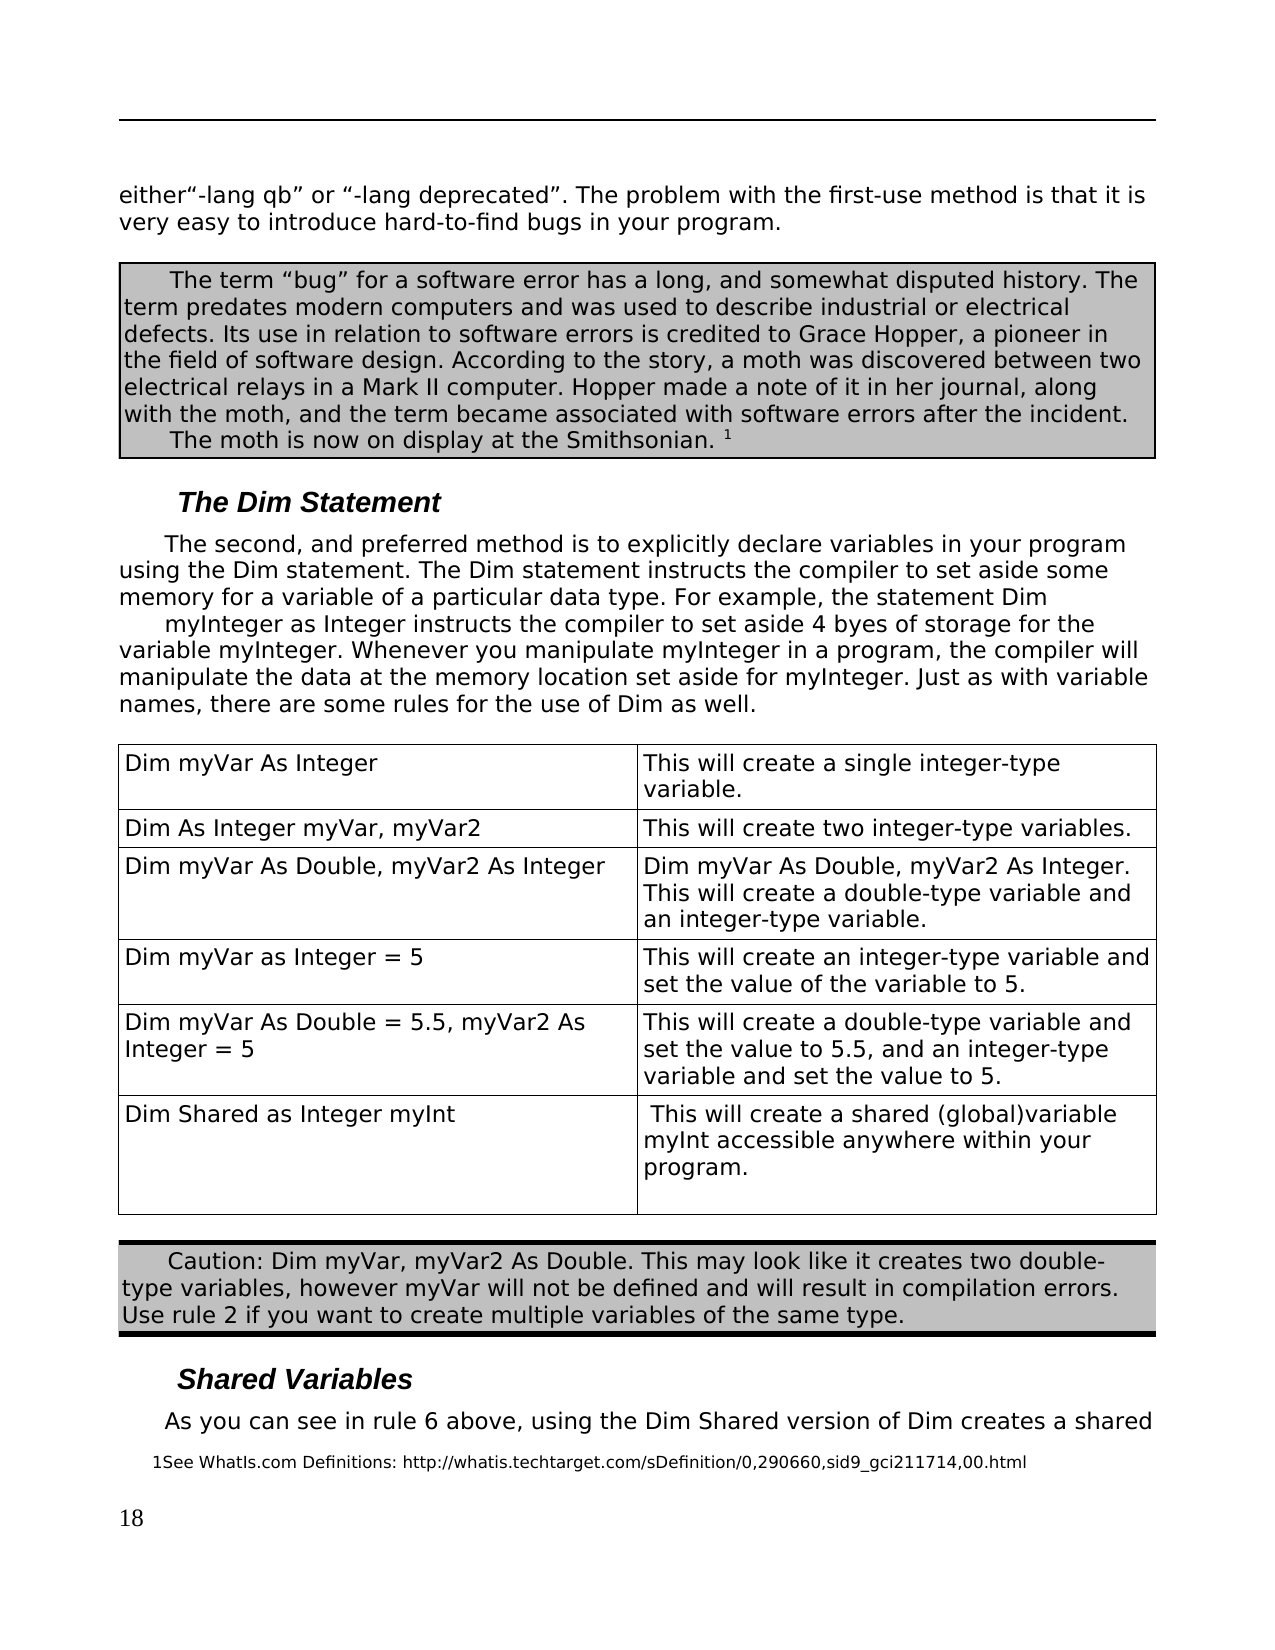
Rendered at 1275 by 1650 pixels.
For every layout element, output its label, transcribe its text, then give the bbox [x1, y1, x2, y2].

subtitle The Dim Statement [118, 485, 1156, 518]
table_cell Dim myVar As Double = 5.5, myVar2 As Integer = 5 [119, 1005, 637, 1095]
table_header Dim myVar As Integer [119, 745, 637, 809]
table_cell Dim Shared as Integer myInt [119, 1096, 637, 1213]
table_cell This will create a double-type variable and set the value to 5.5, and an integer-type variable and set the value to 5. [638, 1005, 1156, 1095]
text The moth is now on display at the Smithsonian. [121, 422, 1154, 457]
table_cell Dim myVar as Integer = 5 [119, 940, 637, 1004]
table_cell Dim myVar As Double, myVar2 As Integer [119, 848, 637, 939]
text The second, and preferred method is to explicitly declare variables in your program using the Dim statement. The Dim statement instructs the compiler to set aside some memory for a variable of a particular data type. For example, the statement Dim [118, 531, 1156, 611]
table_cell Dim myVar As Double, myVar2 As Integer. This will create a double-type variable and an integer-type variable. [638, 848, 1156, 939]
table_cell This will create two integer-type variables. [638, 810, 1156, 847]
text Caution: Dim myVar, myVar2 As Double. This may look like it creates two double-type variables, however myVar will not be defined and will result in compilation errors. Use rule 2 if you want to create multiple variables of the same type. [118, 1241, 1156, 1337]
table_cell This will create a shared (global)variable myInt accessible anywhere within your program. [638, 1096, 1156, 1213]
table_header This will create a single integer-type variable. [638, 745, 1156, 809]
text See WhatIs.com Definitions: http://whatis.techtarget.com/sDefinition/0,290660,sid9_gci211714,00.html [118, 1453, 1156, 1473]
text myInteger as Integer instructs the compiler to set aside 4 byes of storage for the variable myInteger. Whenever you manipulate myInteger in a program, the compiler will manipulate the data at the memory location set aside for myInteger. Just as with variable names, there are some rules for the use of Dim as well. [118, 611, 1156, 717]
table_cell This will create an integer-type variable and set the value of the variable to 5. [638, 940, 1156, 1004]
text either“-lang qb” or “-lang deprecated”. The problem with the first-use method is that it is very easy to introduce hard-to-find bugs in your program. [118, 182, 1156, 236]
text The term “bug” for a software error has a long, and somewhat disputed history. The term predates modern computers and was used to describe industrial or electrical defects. Its use in relation to software errors is credited to Grace Hopper, a pioneer in the field of software design. According to the story, a moth was discovered between two electrical relays in a Mark II computer. Hopper made a note of it in her journal, along with the moth, and the term became associated with software errors after the incident. [121, 264, 1154, 422]
subtitle Shared Variables [118, 1362, 1156, 1396]
text As you can see in rule 6 above, using the Dim Shared version of Dim creates a shared [118, 1408, 1156, 1435]
table_cell Dim As Integer myVar, myVar2 [119, 810, 637, 847]
